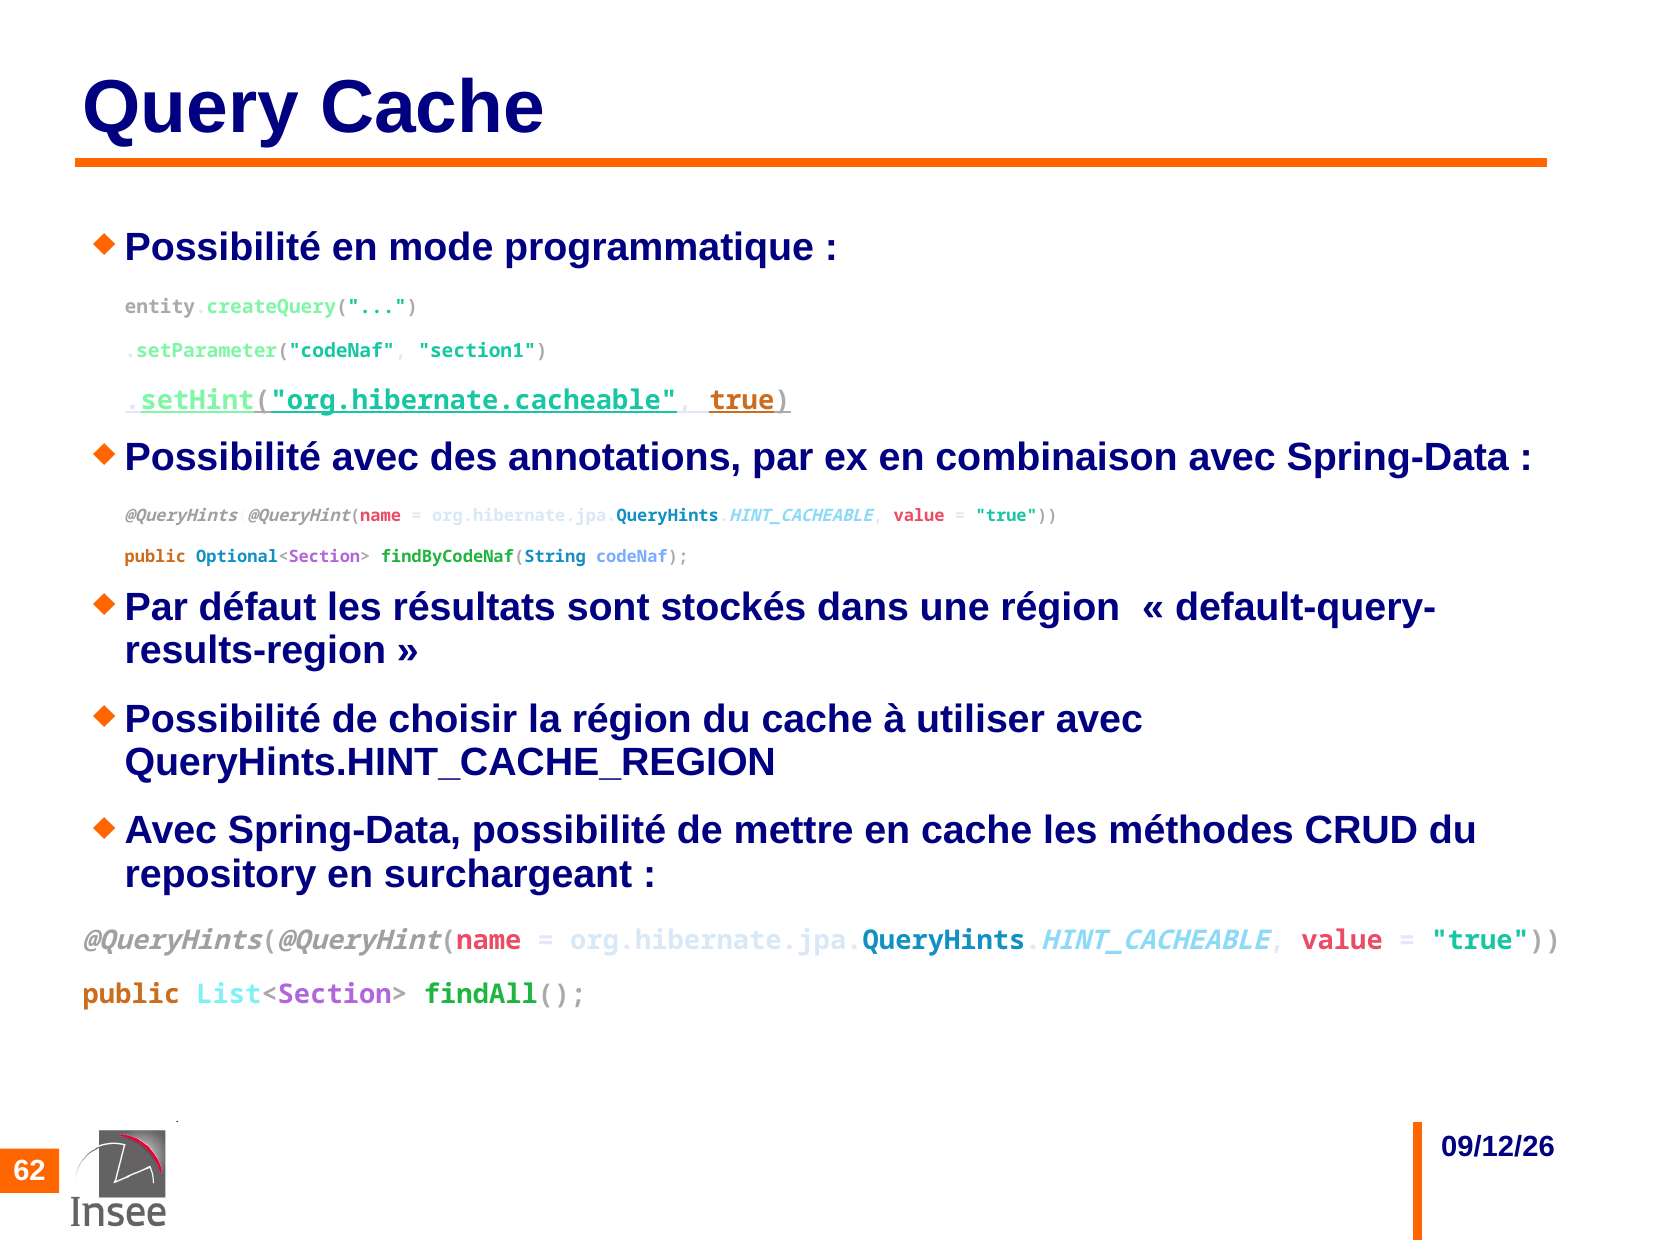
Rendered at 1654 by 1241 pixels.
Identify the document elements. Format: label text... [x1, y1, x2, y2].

list Possibilité en mode programmatique : entity.createQuery("...") .setParameter("codeNaf", "section1") .setHint("org.hibernate.cacheable", true) Possibilité avec des annotations, par ex en combinaison avec Spring-Data : @QueryHints(@QueryHint(name = org.hibernate.jpa.QueryHints.HINT_CACHEABLE, value = "true")) public Optional<Section> findByCodeNaf(String codeNaf); Par défaut les résultats sont stockés dans une région « default-query-results-region » Possibilité de choisir la région du cache à utiliser avec QueryHints.HINT_CACHE_REGION Avec Spring-Data, possibilité de mettre en cache les méthodes CRUD du repository en surchargeant : @QueryHints(@QueryHint(name = org.hibernate.jpa.QueryHints.HINT_CACHEABLE, value = "true")) public List<Section> findAll(); [82, 224, 1571, 1063]
picture [62, 1121, 178, 1241]
title Query Cache [82, 49, 1619, 163]
